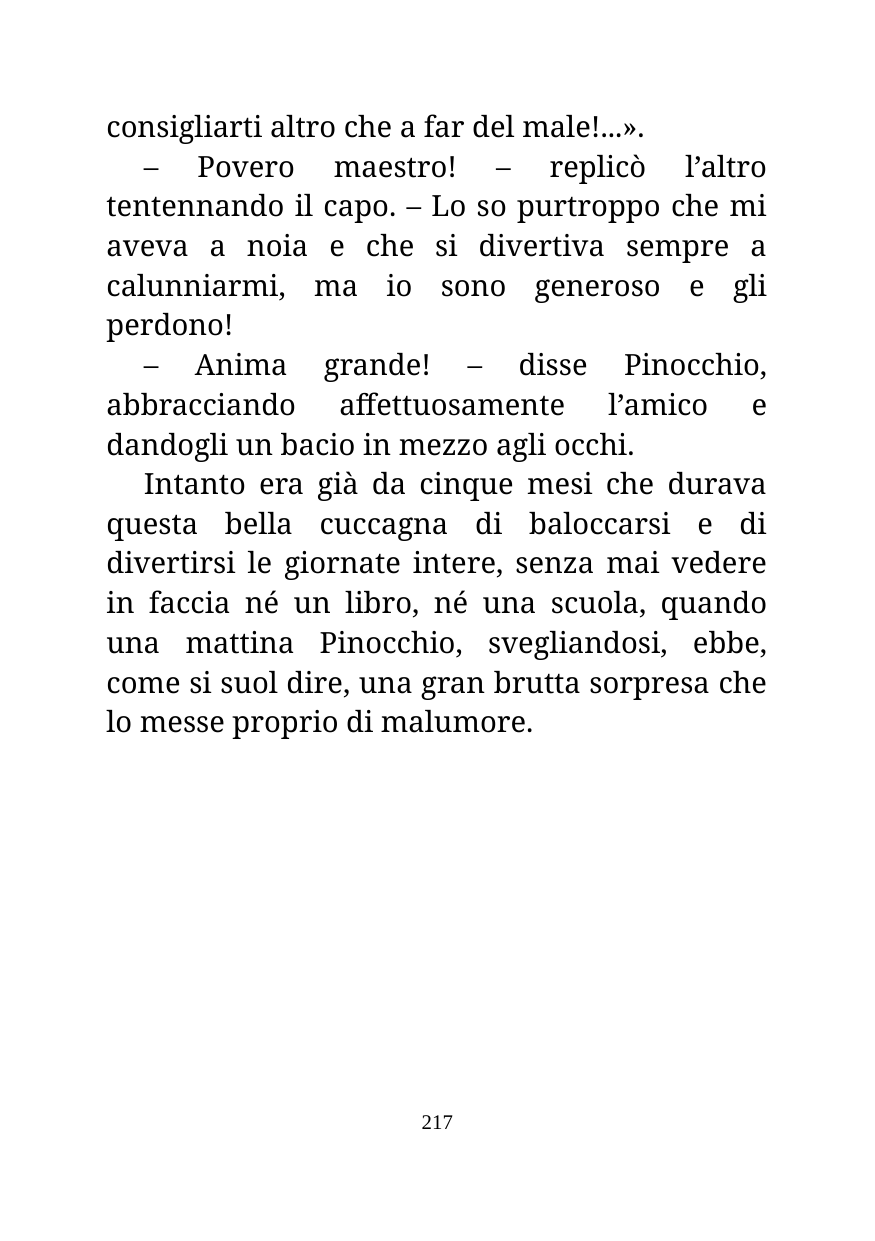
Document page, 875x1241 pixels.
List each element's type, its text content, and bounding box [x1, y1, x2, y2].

text consigliarti altro che a far del male!...». [106, 106, 768, 146]
text – Povero maestro! – replicò l’altro tentennando il capo. – Lo so purtroppo che mi aveva a noia e che si divertiva sempre a calunniarmi, ma io sono generoso e gli perdono! [106, 146, 768, 344]
text Intanto era già da cinque mesi che durava questa bella cuccagna di baloccarsi e di divertirsi le giornate intere, senza mai vedere in faccia né un libro, né una scuola, quando una mattina Pinocchio, svegliandosi, ebbe, come si suol dire, una gran brutta sorpresa che lo messe proprio di malumore. [106, 463, 768, 741]
text – Anima grande! – disse Pinocchio, abbracciando affettuosamente l’amico e dandogli un bacio in mezzo agli occhi. [106, 344, 768, 463]
